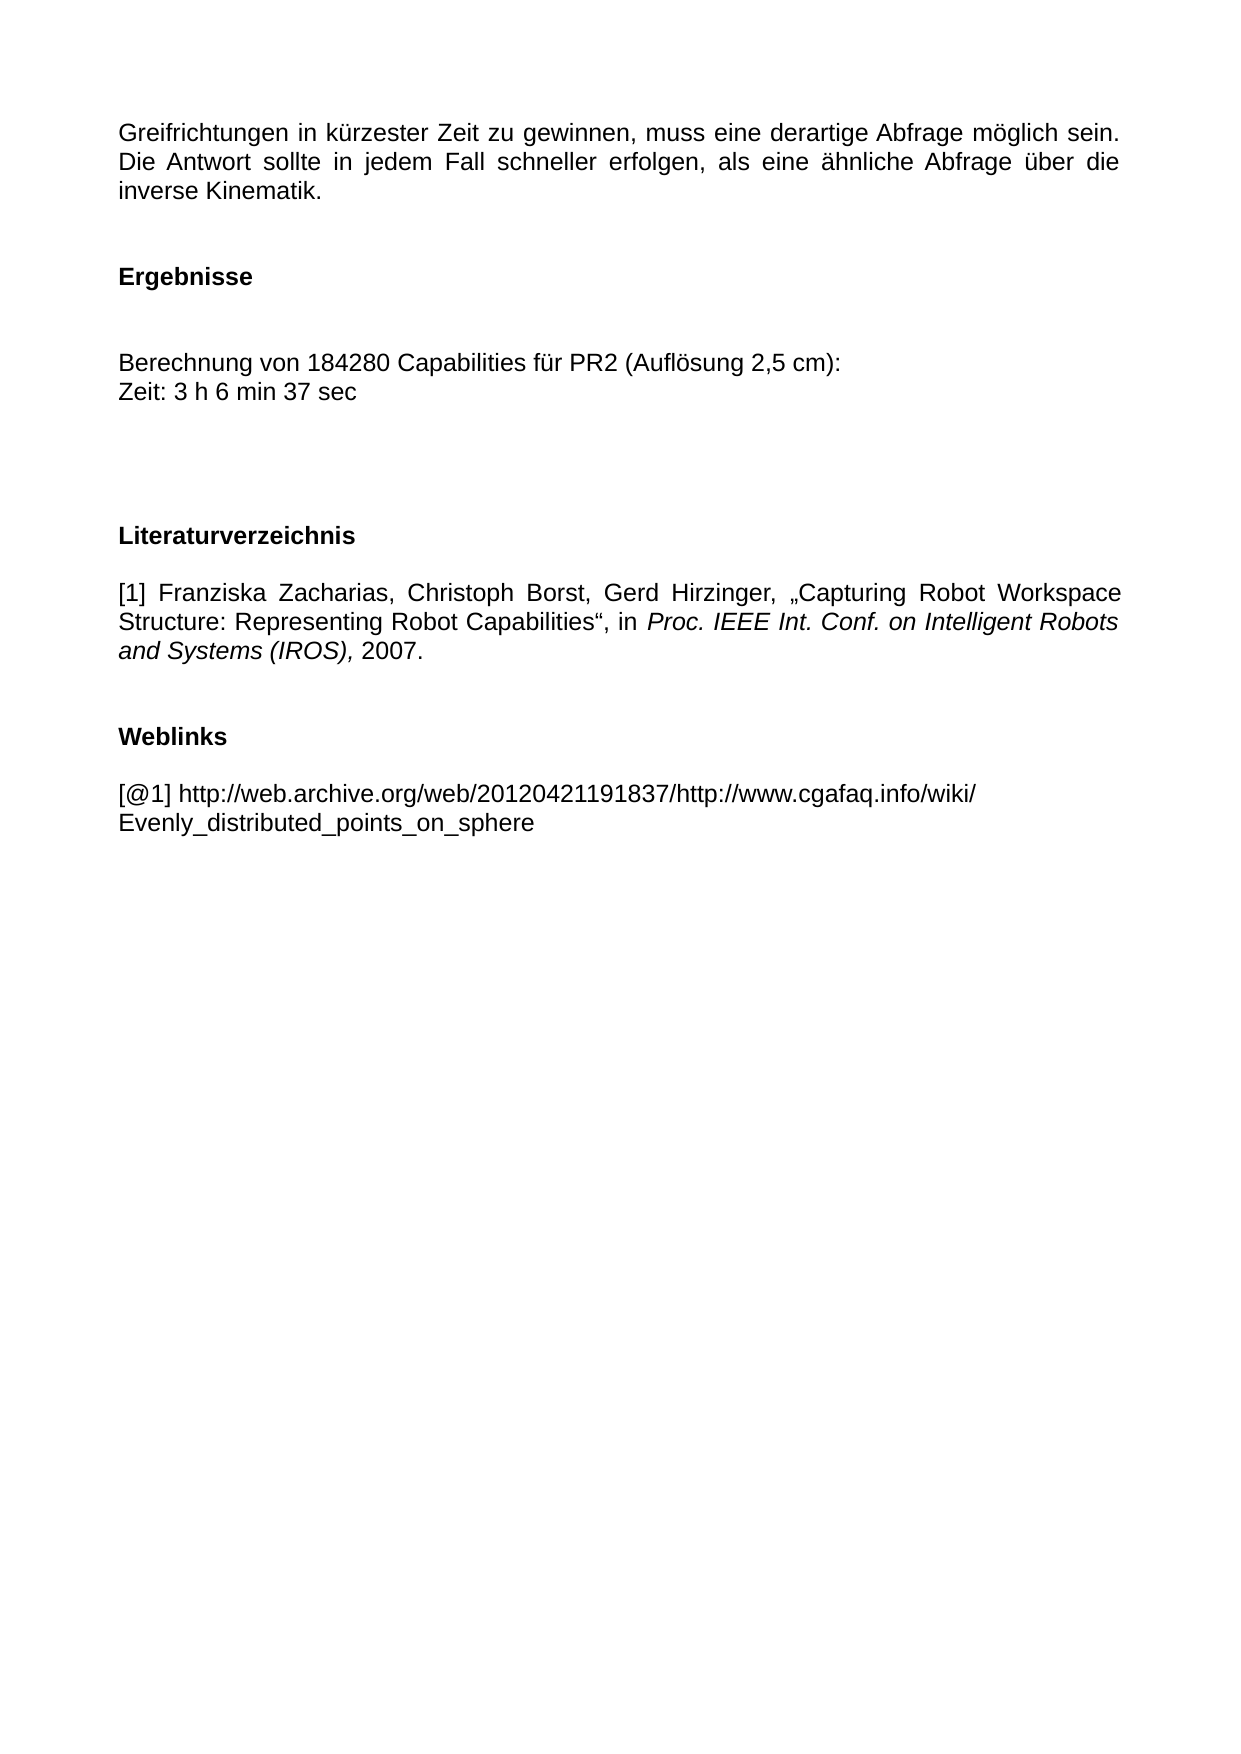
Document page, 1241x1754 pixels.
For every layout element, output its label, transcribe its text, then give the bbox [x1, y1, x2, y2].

text [1] Franziska Zacharias, Christoph Borst, Gerd Hirzinger, „Capturing Robot Workspace Structure: Representing Robot Capabilities“, in Proc. IEEE Int. Conf. on Intelligent Robots and Systems (IROS), 2007. [118, 578, 1122, 664]
text Greifrichtungen in kürzester Zeit zu gewinnen, muss eine derartige Abfrage möglich sein. Die Antwort sollte in jedem Fall schneller erfolgen, als eine ähnliche Abfrage über die inverse Kinematik. [118, 118, 1122, 204]
text Weblinks [118, 722, 1122, 751]
text Zeit: 3 h 6 min 37 sec [118, 377, 1122, 406]
text Berechnung von 184280 Capabilities für PR2 (Auflösung 2,5 cm): [118, 348, 1122, 377]
text Ergebnisse [118, 262, 1122, 291]
text [@1] http://web.archive.org/web/20120421191837/http://www.cgafaq.info/wiki/Evenly_distributed_points_on_sphere [118, 779, 1122, 837]
text Literaturverzeichnis [118, 521, 1122, 549]
